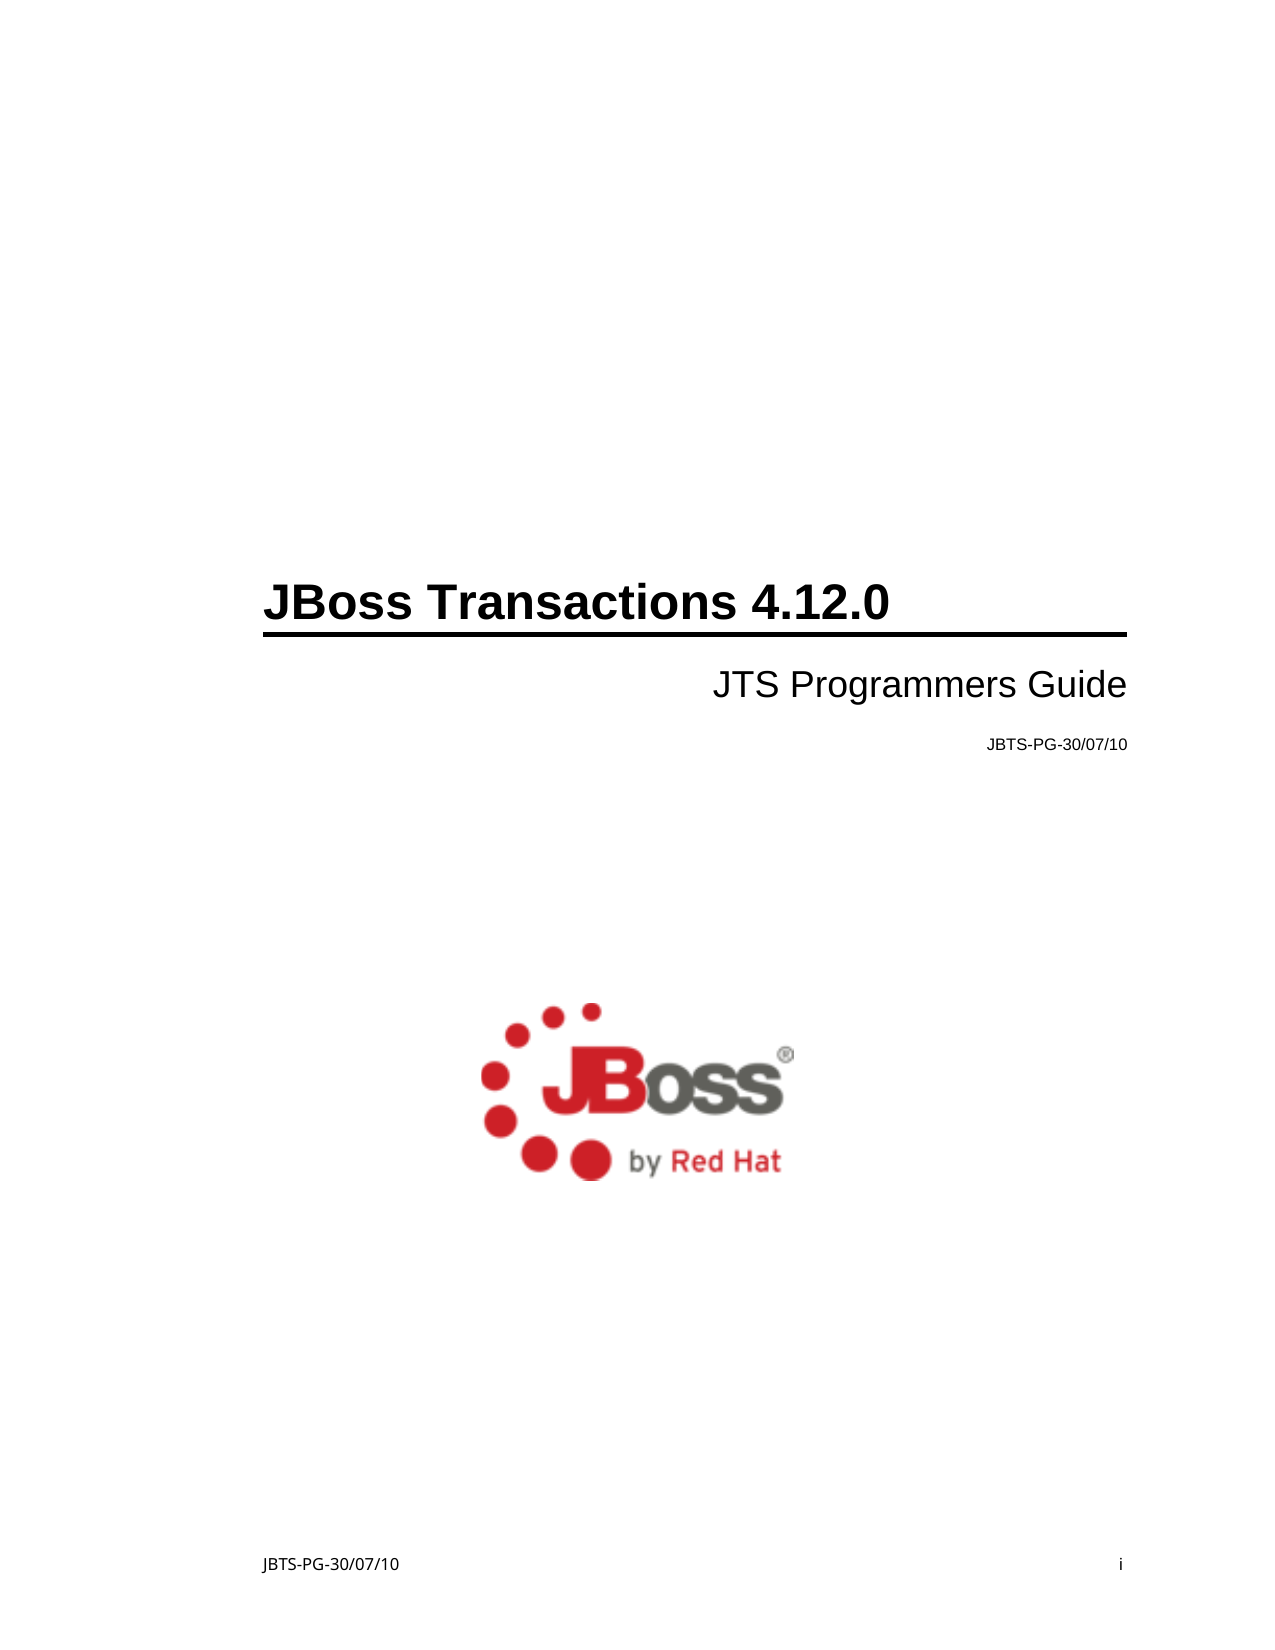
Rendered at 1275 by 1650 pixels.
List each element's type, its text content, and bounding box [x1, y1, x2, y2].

title JBoss Transactions 4.12.0 [263, 573, 1127, 632]
text JBTS-PG-30/07/10 [263, 735, 1127, 754]
subtitle JTS Programmers Guide [263, 662, 1127, 706]
picture [481, 1003, 794, 1181]
